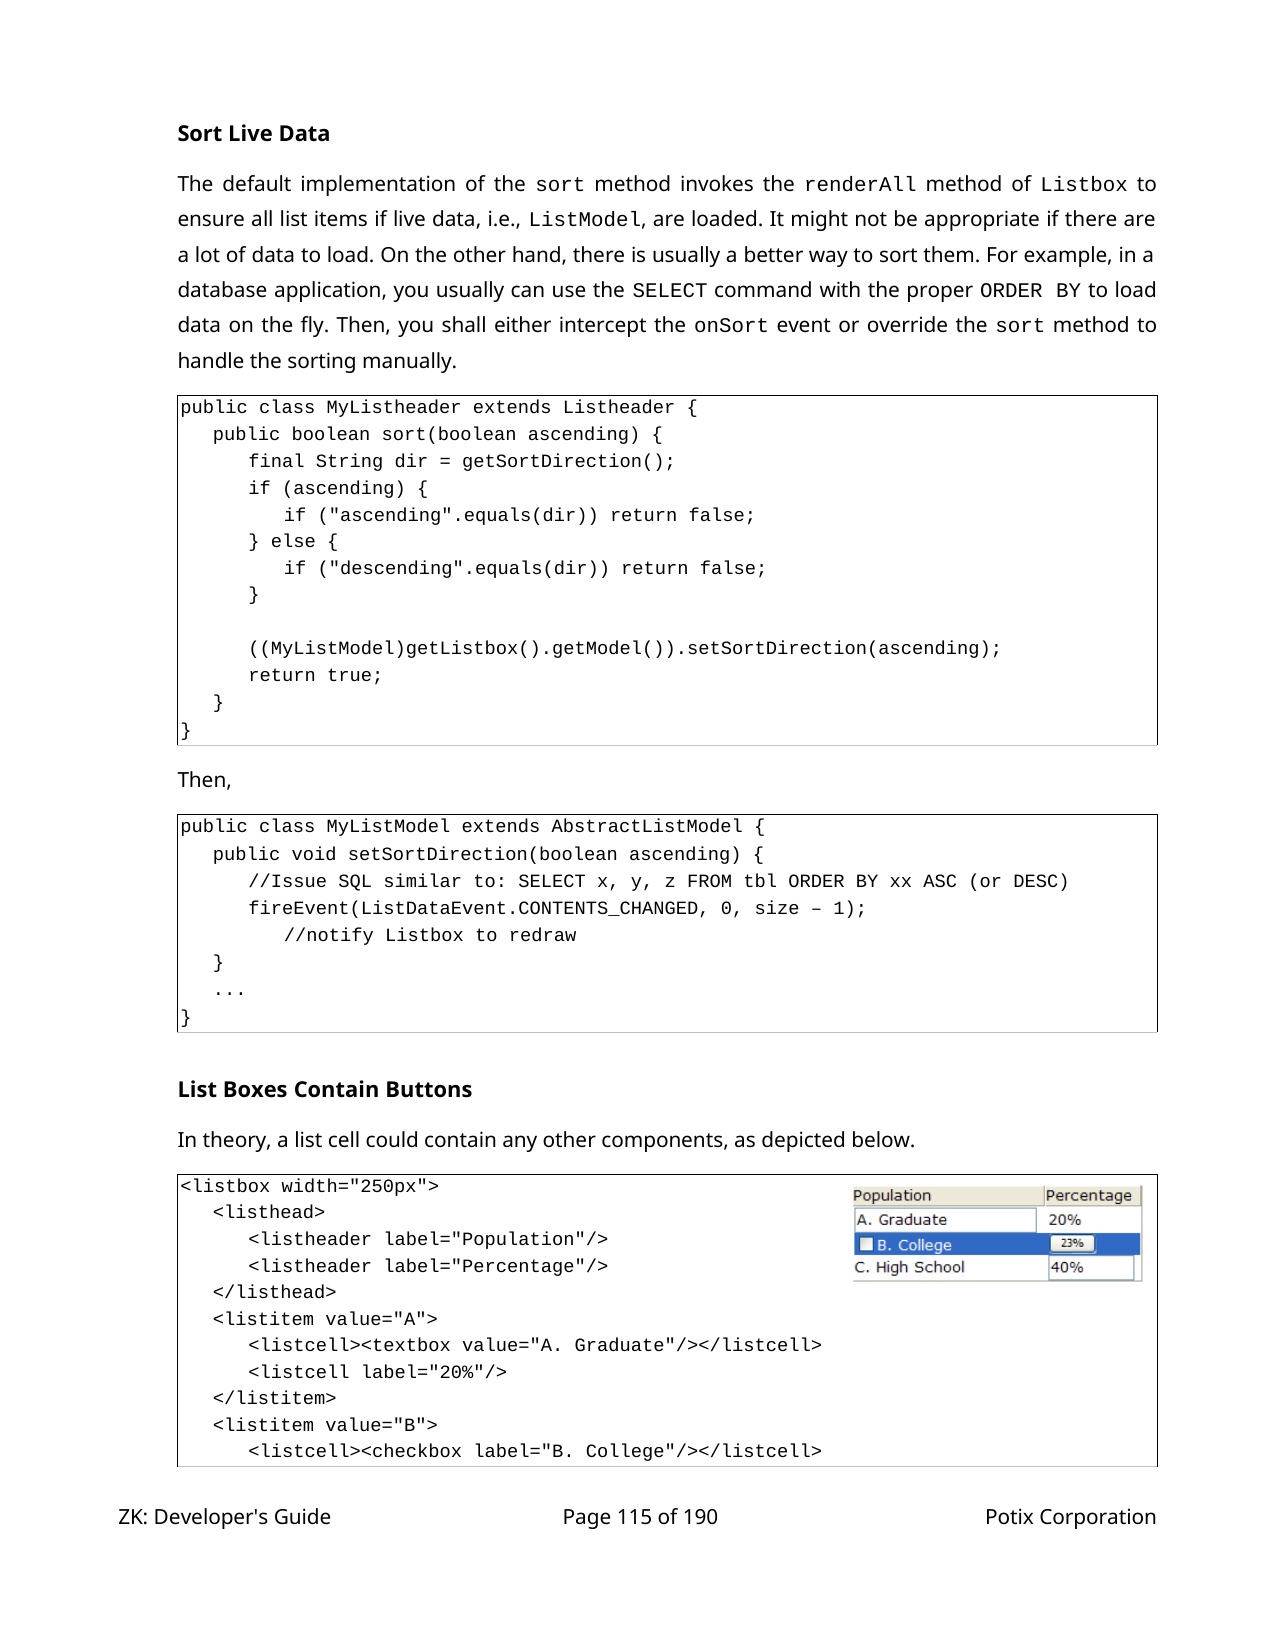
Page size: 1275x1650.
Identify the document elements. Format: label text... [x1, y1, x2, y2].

text <listbox width="250px"> <listhead> <listheader label="Population"/> <listheader label="Percentage"/> </listhead> <listitem value="A"> <listcell><textbox value="A. Graduate"/></listcell> <listcell label="20%"/> </listitem> <listitem value="B"> <listcell><checkbox label="B. College"/></listcell> [178, 1175, 1157, 1466]
text In theory, a list cell could contain any other components, as depicted below. [177, 1125, 1157, 1153]
text //notify Listbox to redraw [178, 923, 1157, 947]
text Then, [177, 765, 1157, 793]
text } [178, 950, 1157, 974]
text ((MyListModel)getListbox().getModel()).setSortDirection(ascending); [178, 636, 1157, 660]
text } [178, 717, 1157, 745]
text } [178, 1004, 1157, 1032]
text public void setSortDirection(boolean ascending) { [178, 841, 1157, 866]
picture [851, 1181, 1145, 1284]
subtitle List Boxes Contain Buttons [177, 1074, 1157, 1104]
subtitle Sort Live Data [177, 118, 1157, 148]
text } [178, 690, 1157, 714]
text final String dir = getSortDirection(); if (ascending) { if ("ascending".equals(dir)) return false; } else { if ("descending".equals(dir)) return false; } [178, 449, 1157, 633]
text return true; [178, 663, 1157, 687]
text //Issue SQL similar to: SELECT x, y, z FROM tbl ORDER BY xx ASC (or DESC) [178, 868, 1157, 893]
text ... [178, 977, 1157, 1002]
text fireEvent(ListDataEvent.CONTENTS_CHANGED, 0, size – 1); [178, 896, 1157, 920]
text public class MyListModel extends AbstractListModel { [178, 815, 1157, 838]
text public class MyListheader extends Listheader { [178, 396, 1157, 419]
text The default implementation of the sort method invokes the renderAll method of Listbox to ensure all list items if live data, i.e., ListModel, are loaded. It might not be appropriate if there are a lot of data to load. On the other hand, there is usually a better way to sort them. For example, in a database application, you usually can use the SELECT command with the proper ORDER BY to load data on the fly. Then, you shall either intercept the onSort event or override the sort method to handle the sorting manually. [177, 169, 1157, 374]
text public boolean sort(boolean ascending) { [178, 422, 1157, 446]
